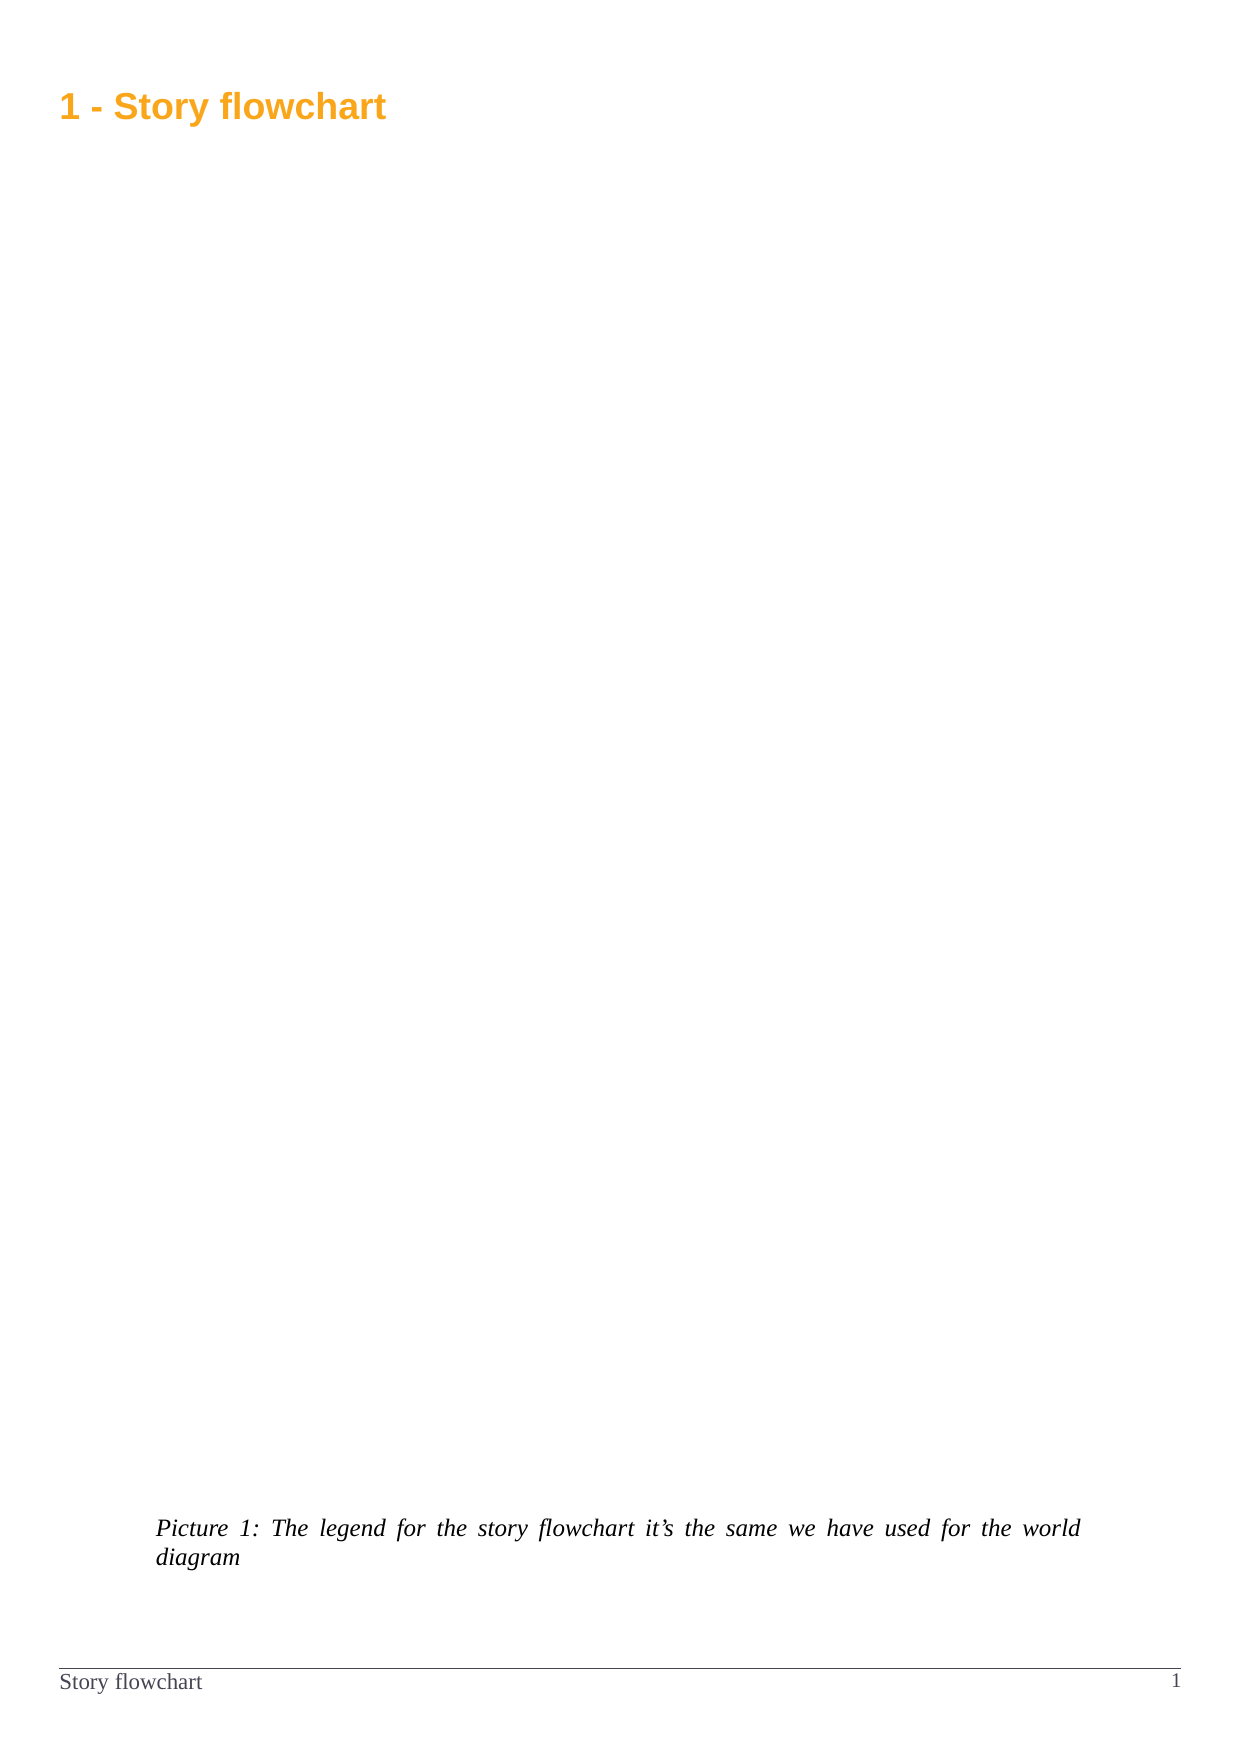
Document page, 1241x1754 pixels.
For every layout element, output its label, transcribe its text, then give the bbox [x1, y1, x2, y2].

subtitle Story flowchart [59, 84, 1181, 127]
text Picture 1: The legend for the story flowchart it’s the same we have used for the world diagram [156, 152, 1085, 1571]
